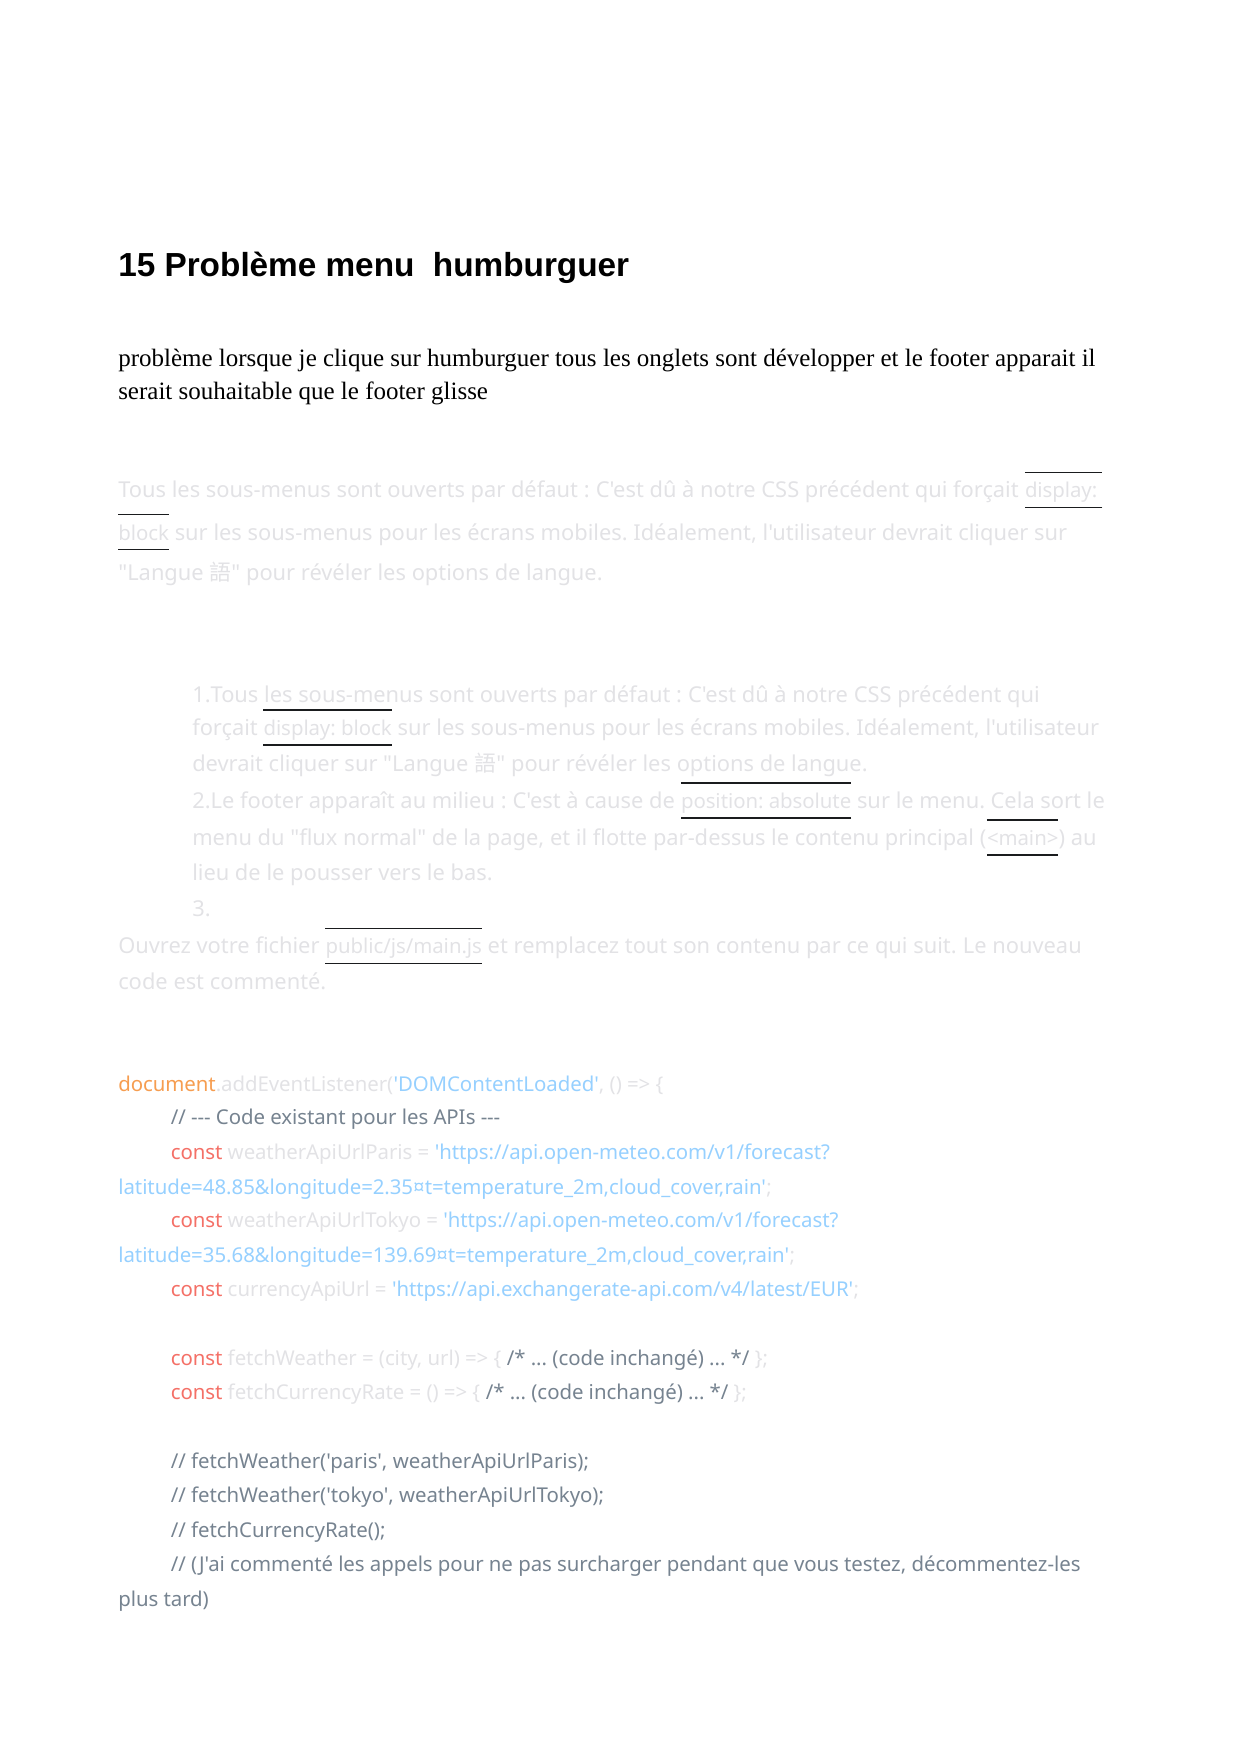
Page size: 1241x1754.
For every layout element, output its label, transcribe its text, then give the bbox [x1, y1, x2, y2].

text Tous les sous-menus sont ouverts par défaut : C'est dû à notre CSS précédent qui forçait display: block sur les sous-menus pour les écrans mobiles. Idéalement, l'utilisateur devrait cliquer sur "Langue 語" pour révéler les options de langue. [118, 472, 1122, 587]
text // (J'ai commenté les appels pour ne pas surcharger pendant que vous testez, décommentez-les plus tard) [118, 1544, 1122, 1613]
text problème lorsque je clique sur humburguer tous les onglets sont développer et le footer apparait il serait souhaitable que le footer glisse [118, 343, 1122, 405]
text // fetchWeather('paris', weatherApiUrlParis); [118, 1441, 1122, 1475]
list Tous les sous-menus sont ouverts par défaut : C'est dû à notre CSS précédent qui forçait display: block sur les sous-menus pour les écrans mobiles. Idéalement, l'utilisateur devrait cliquer sur "Langue 語" pour révéler les options de langue. [118, 678, 1122, 778]
text const weatherApiUrlParis = 'https://api.open-meteo.com/v1/forecast?latitude=48.85&longitude=2.35¤t=temperature_2m,cloud_cover,rain'; [118, 1131, 1122, 1200]
list Le footer apparaît au milieu : C'est à cause de position: absolute sur le menu. Cela sort le menu du "flux normal" de la page, et il flotte par-dessus le contenu principal (<main>) au lieu de le pousser vers le bas. [118, 782, 1122, 887]
text document.addEventListener('DOMContentLoaded', () => { [118, 1063, 1122, 1097]
text // fetchWeather('tokyo', weatherApiUrlTokyo); [118, 1475, 1122, 1509]
text Ouvrez votre fichier public/js/main.js et remplacez tout son contenu par ce qui suit. Le nouveau code est commenté. [118, 927, 1122, 995]
text // fetchCurrencyRate(); [118, 1509, 1122, 1544]
text const fetchWeather = (city, url) => { /* ... (code inchangé) ... */ }; [118, 1338, 1122, 1372]
subtitle 15 Problème menu humburguer [118, 245, 1122, 283]
text const fetchCurrencyRate = () => { /* ... (code inchangé) ... */ }; [118, 1372, 1122, 1406]
text // --- Code existant pour les APIs --- [118, 1097, 1122, 1131]
text const currencyApiUrl = 'https://api.exchangerate-api.com/v4/latest/EUR'; [118, 1269, 1122, 1303]
text const weatherApiUrlTokyo = 'https://api.open-meteo.com/v1/forecast?latitude=35.68&longitude=139.69¤t=temperature_2m,cloud_cover,rain'; [118, 1200, 1122, 1269]
